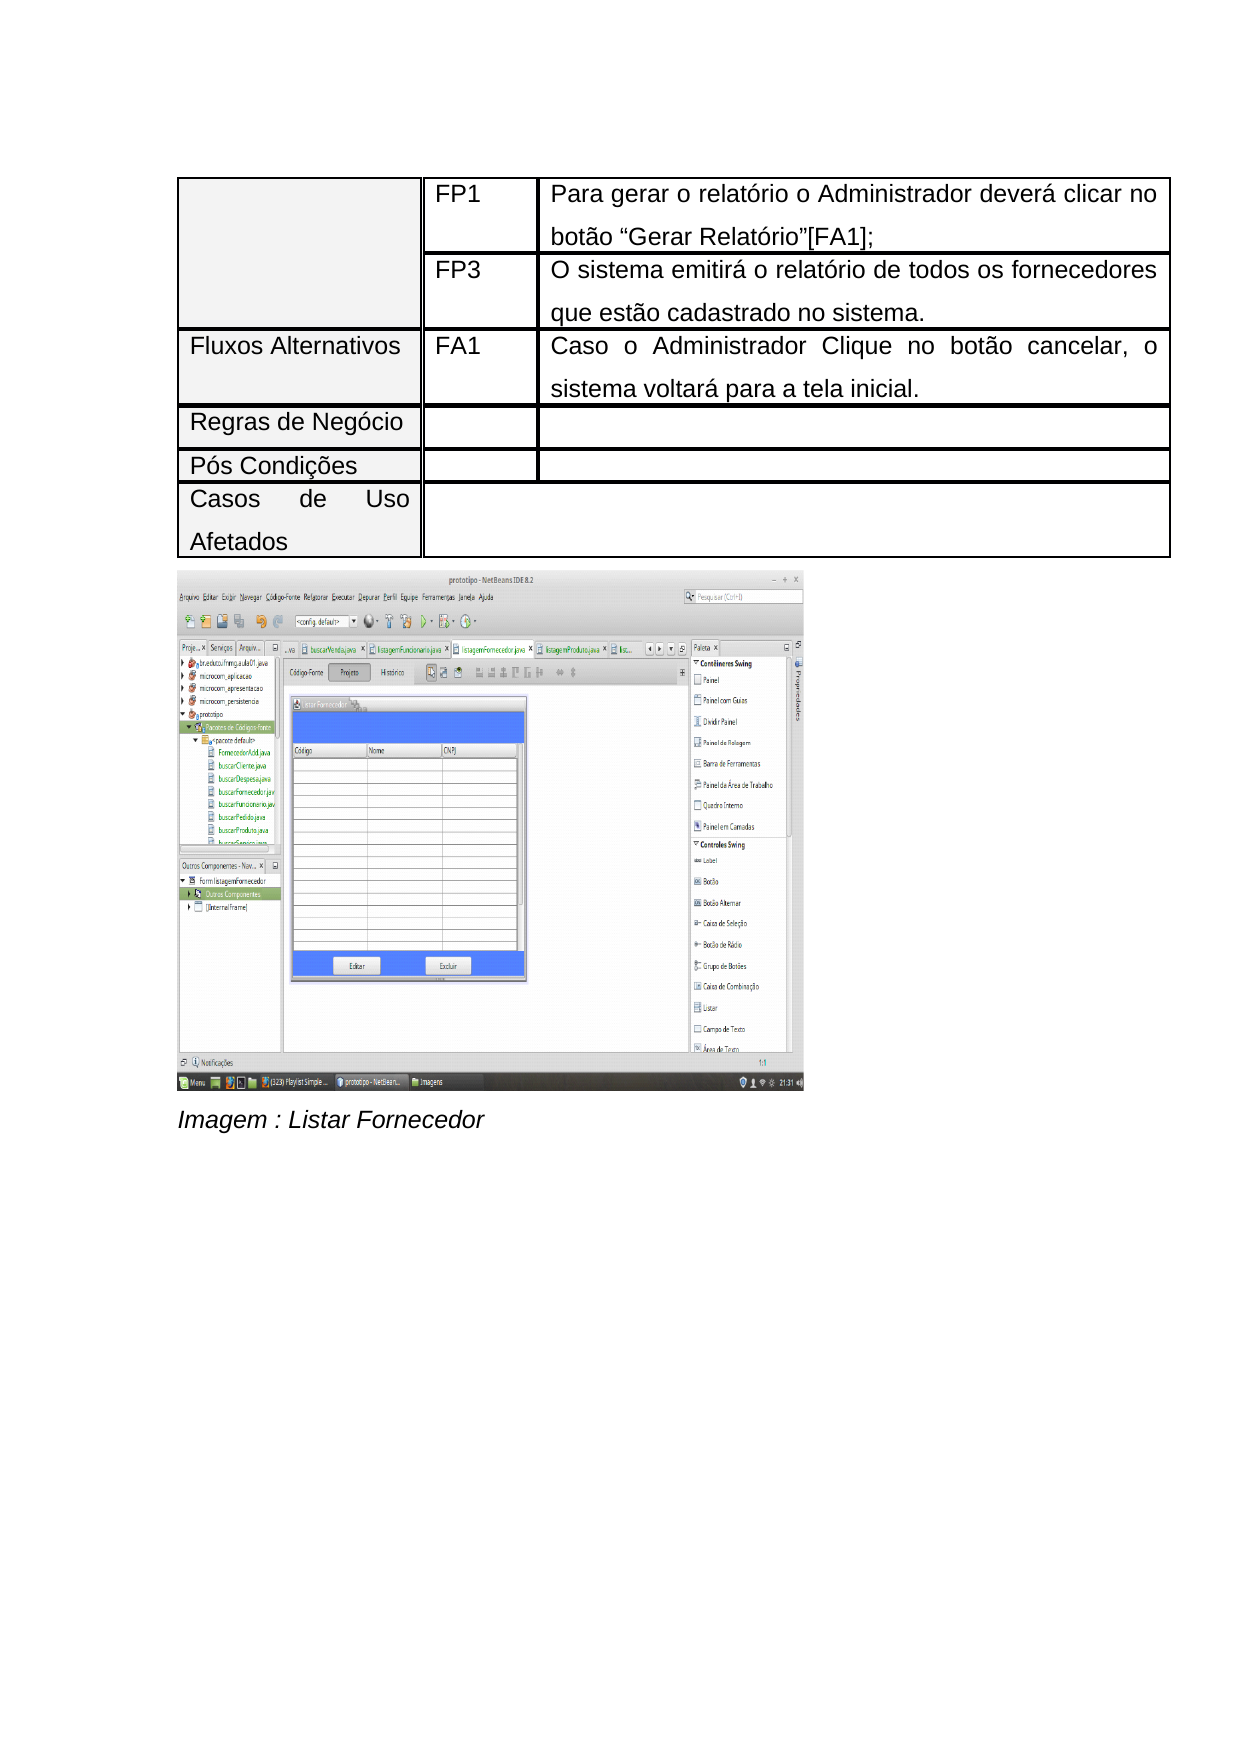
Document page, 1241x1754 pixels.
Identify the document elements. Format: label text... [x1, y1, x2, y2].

table_cell Pós Condições [179, 451, 420, 480]
text Imagem : Listar Fornecedor [177, 571, 1122, 1134]
table_cell Caso o Administrador Clique no botão cancelar, o sistema voltará para a tela inicial. [540, 331, 1169, 403]
table_cell FA1 [425, 331, 536, 403]
table_cell FP1 [425, 179, 536, 251]
table_cell [425, 484, 1169, 556]
table_cell [540, 451, 1169, 480]
table_cell O sistema emitirá o relatório de todos os fornecedores que estão cadastrado no sistema. [540, 255, 1169, 327]
table_cell [425, 451, 536, 480]
table_cell Fluxos Alternativos [179, 331, 420, 403]
table_cell Regras de Negócio [179, 408, 420, 447]
table_cell [179, 179, 420, 327]
table_cell Para gerar o relatório o Administrador deverá clicar no botão “Gerar Relatório”[FA1]; [540, 179, 1169, 251]
table_cell [425, 408, 536, 447]
table_cell [540, 408, 1169, 447]
table_cell Casos de Uso Afetados [179, 484, 420, 556]
table_cell FP3 [425, 255, 536, 327]
